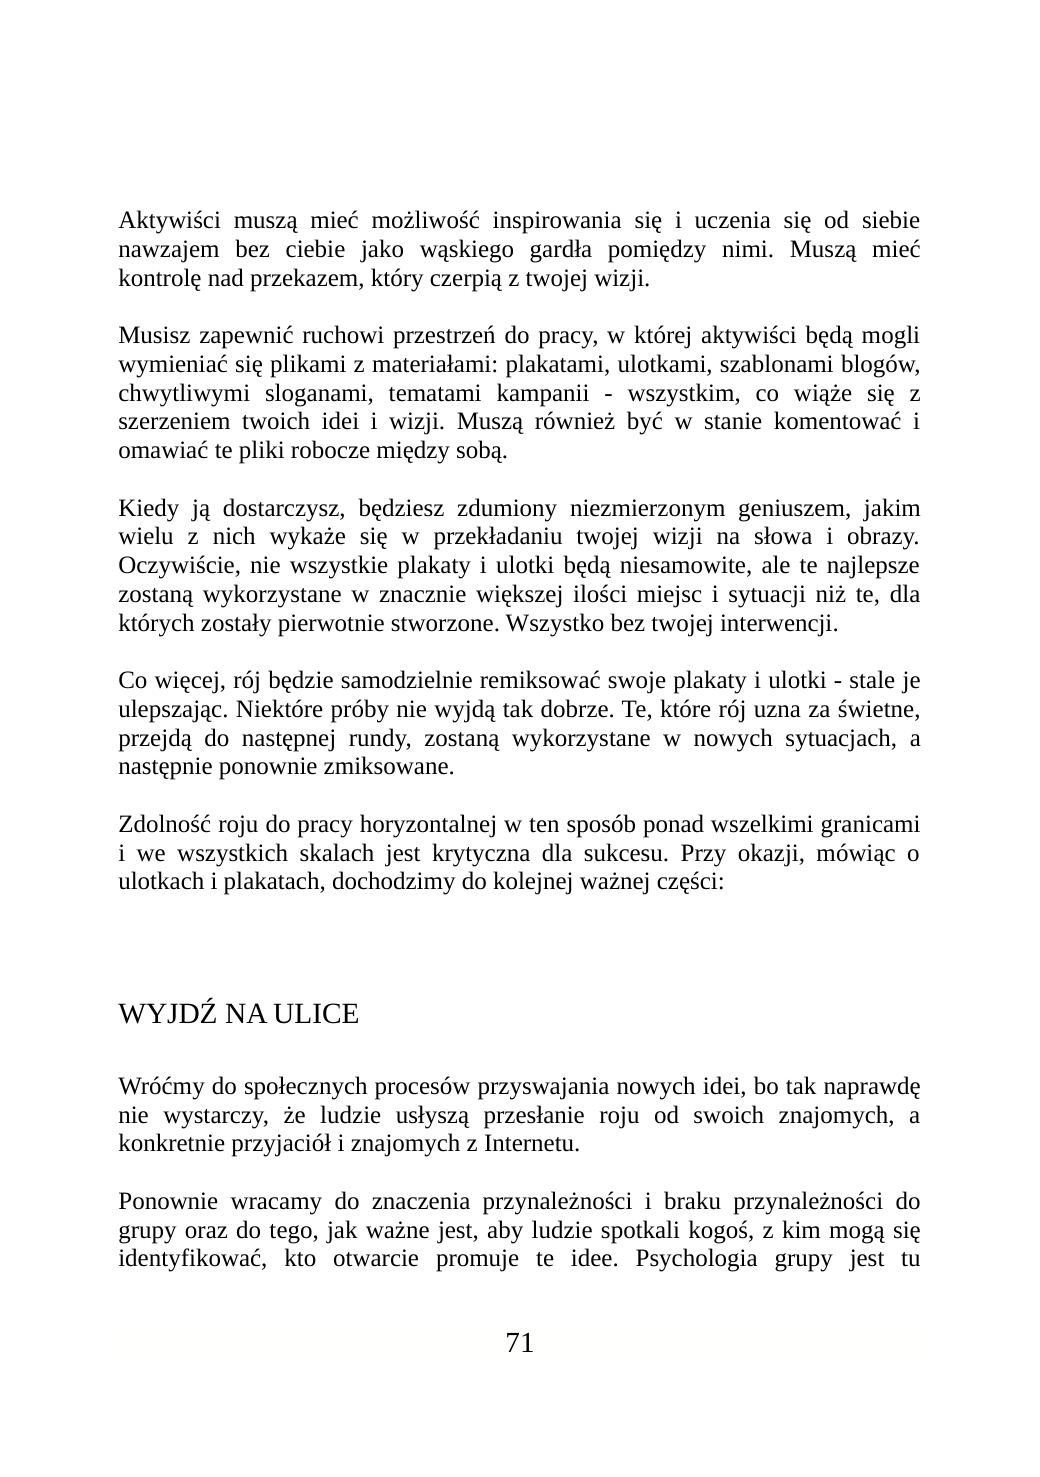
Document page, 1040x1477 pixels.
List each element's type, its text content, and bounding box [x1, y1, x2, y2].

text Ponownie wracamy do znaczenia przynależności i braku przynależności do grupy oraz do tego, jak ważne jest, aby ludzie spotkali kogoś, z kim mogą się identyfikować, kto otwarcie promuje te idee. Psychologia grupy jest tu [118, 1186, 921, 1272]
text Zdolność roju do pracy horyzontalnej w ten sposób ponad wszelkimi granicami i we wszystkich skalach jest krytyczna dla sukcesu. Przy okazji, mówiąc o ulotkach i plakatach, dochodzimy do kolejnej ważnej części: [118, 809, 921, 895]
text Aktywiści muszą mieć możliwość inspirowania się i uczenia się od siebie nawzajem bez ciebie jako wąskiego gardła pomiędzy nimi. Muszą mieć kontrolę nad przekazem, który czerpią z twojej wizji. [118, 205, 921, 291]
subtitle WYJDŹ NA ULICE [118, 996, 921, 1030]
text Kiedy ją dostarczysz, będziesz zdumiony niezmierzonym geniuszem, jakim wielu z nich wykaże się w przekładaniu twojej wizji na słowa i obrazy. Oczywiście, nie wszystkie plakaty i ulotki będą niesamowite, ale te najlepsze zostaną wykorzystane w znacznie większej ilości miejsc i sytuacji niż te, dla których zostały pierwotnie stworzone. Wszystko bez twojej interwencji. [118, 493, 921, 636]
text Musisz zapewnić ruchowi przestrzeń do pracy, w której aktywiści będą mogli wymieniać się plikami z materiałami: plakatami, ulotkami, szablonami blogów, chwytliwymi sloganami, tematami kampanii - wszystkim, co wiąże się z szerzeniem twoich idei i wizji. Muszą również być w stanie komentować i omawiać te pliki robocze między sobą. [118, 320, 921, 464]
text Co więcej, rój będzie samodzielnie remiksować swoje plakaty i ulotki - stale je ulepszając. Niektóre próby nie wyjdą tak dobrze. Te, które rój uzna za świetne, przejdą do następnej rundy, zostaną wykorzystane w nowych sytuacjach, a następnie ponownie zmiksowane. [118, 665, 921, 780]
text Wróćmy do społecznych procesów przyswajania nowych idei, bo tak naprawdę nie wystarczy, że ludzie usłyszą przesłanie roju od swoich znajomych, a konkretnie przyjaciół i znajomych z Internetu. [118, 1071, 921, 1157]
